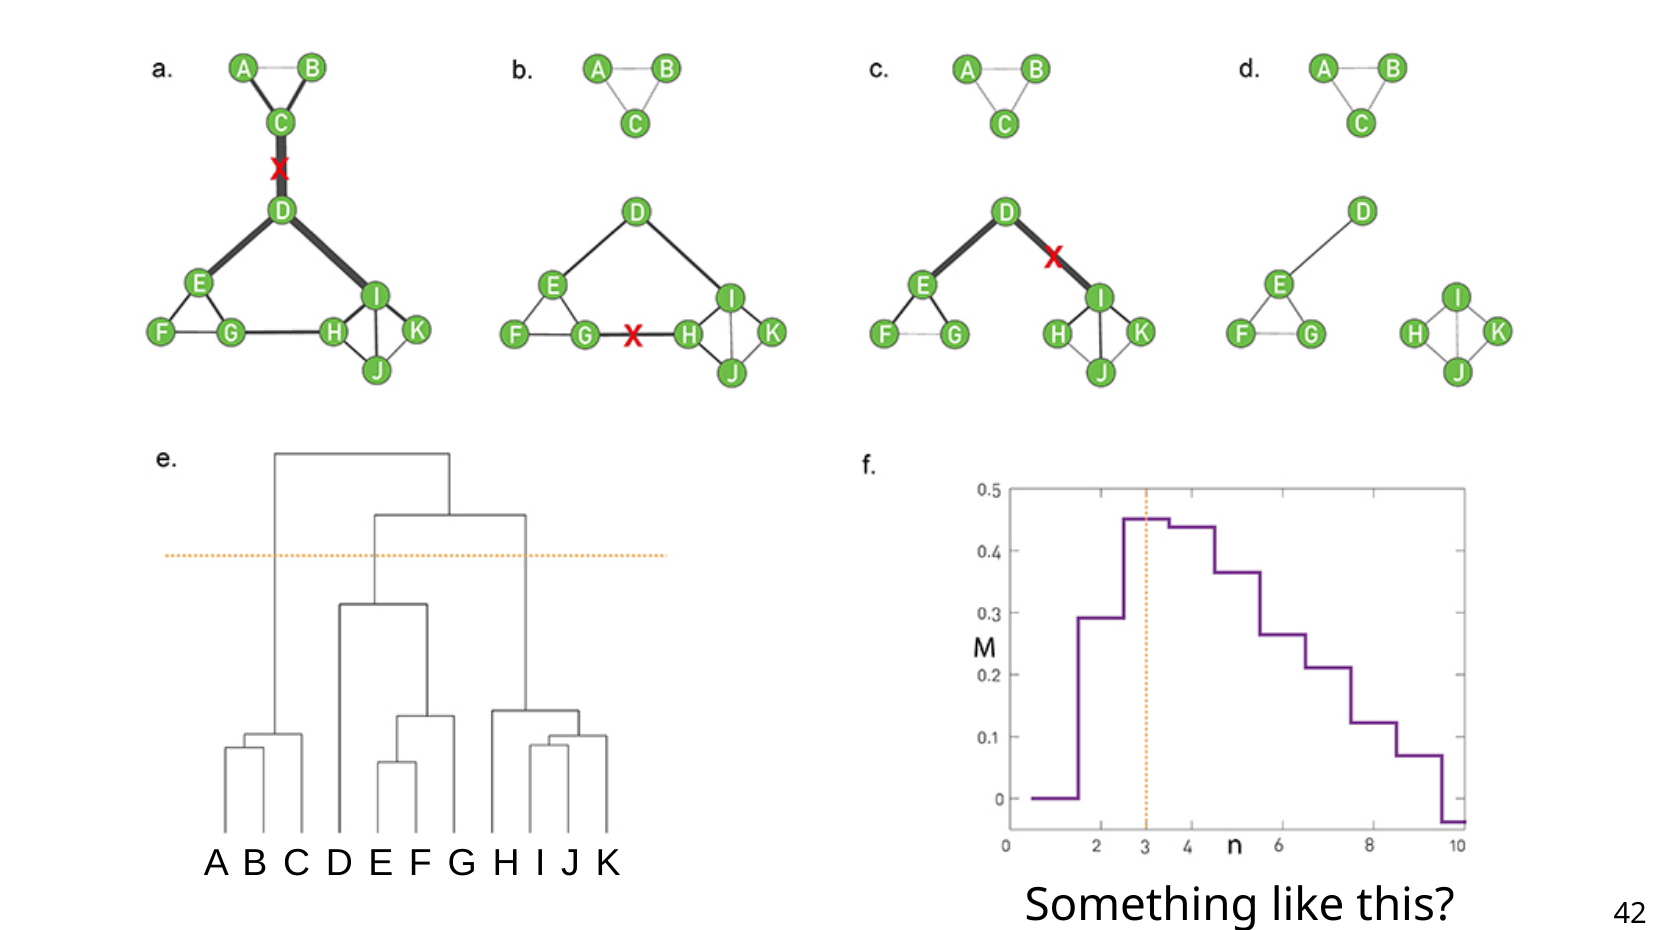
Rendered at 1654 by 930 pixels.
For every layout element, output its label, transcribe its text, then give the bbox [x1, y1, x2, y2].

title Divisive clustering [82, 1, 1571, 225]
picture [124, 27, 1531, 905]
text_box A B C D E F G H I J K [189, 834, 670, 885]
text_box Something like this? [1009, 855, 1474, 930]
